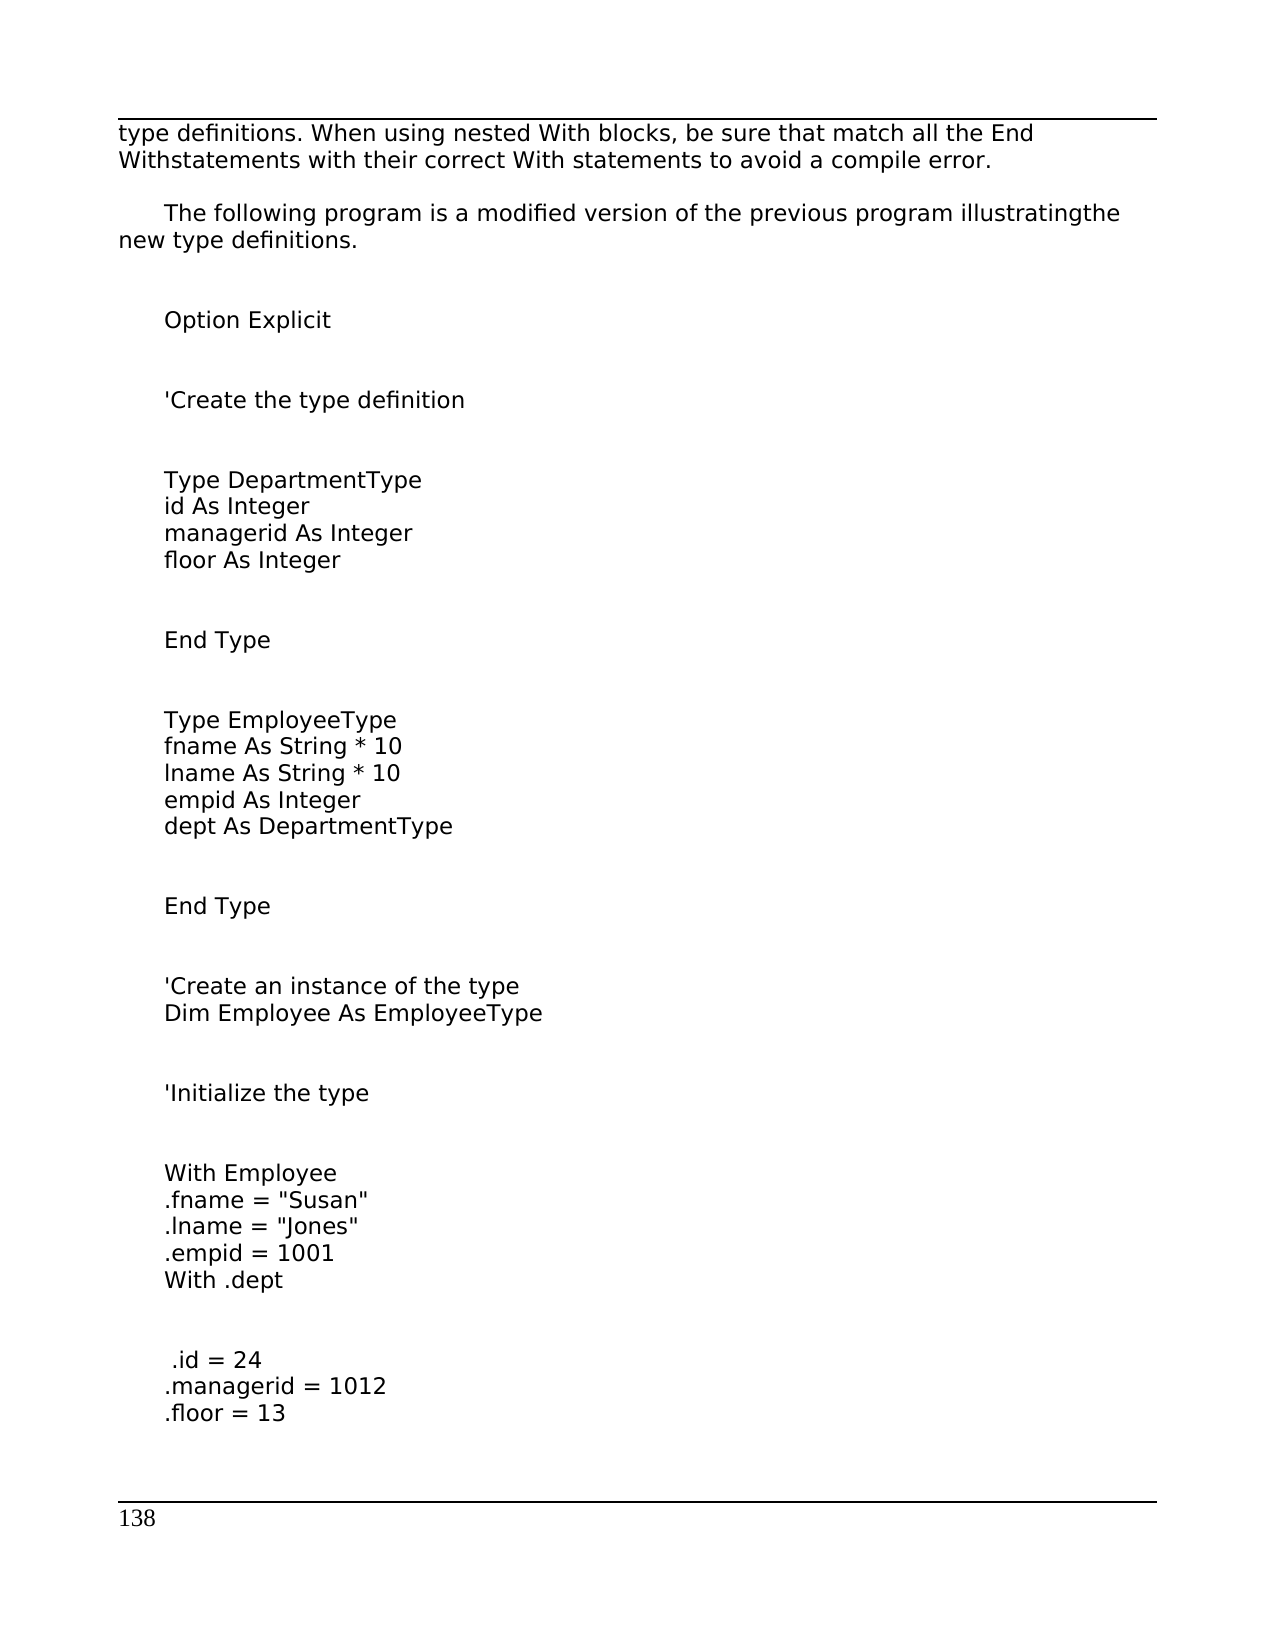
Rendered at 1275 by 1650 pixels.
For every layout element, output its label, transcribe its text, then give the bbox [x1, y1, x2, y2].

text .managerid = 1012 [118, 1373, 1157, 1400]
text Dim Employee As EmployeeType [118, 1000, 1157, 1027]
text fname As String * 10 [118, 733, 1157, 760]
text End Type [118, 627, 1157, 653]
text Type EmployeeType [118, 707, 1157, 733]
text 'Create the type definition [118, 387, 1157, 413]
text Type DepartmentType [118, 467, 1157, 493]
text floor As Integer [118, 547, 1157, 573]
text type definitions. When using nested With blocks, be sure that match all the End Withstatements with their correct With statements to avoid a compile error. [118, 120, 1157, 173]
text 'Initialize the type [118, 1080, 1157, 1107]
text managerid As Integer [118, 520, 1157, 547]
text .lname = "Jones" [118, 1213, 1157, 1240]
text .floor = 13 [118, 1400, 1157, 1427]
text empid As Integer [118, 787, 1157, 813]
text .id = 24 [118, 1347, 1157, 1373]
text dept As DepartmentType [118, 813, 1157, 840]
text The following program is a modified version of the previous program illustratingthe new type definitions. [118, 200, 1157, 253]
text .empid = 1001 [118, 1240, 1157, 1267]
text lname As String * 10 [118, 760, 1157, 787]
text .fname = "Susan" [118, 1187, 1157, 1213]
text Option Explicit [118, 307, 1157, 333]
text id As Integer [118, 493, 1157, 520]
text End Type [118, 893, 1157, 920]
text With .dept [118, 1267, 1157, 1293]
text With Employee [118, 1160, 1157, 1187]
text 'Create an instance of the type [118, 973, 1157, 1000]
